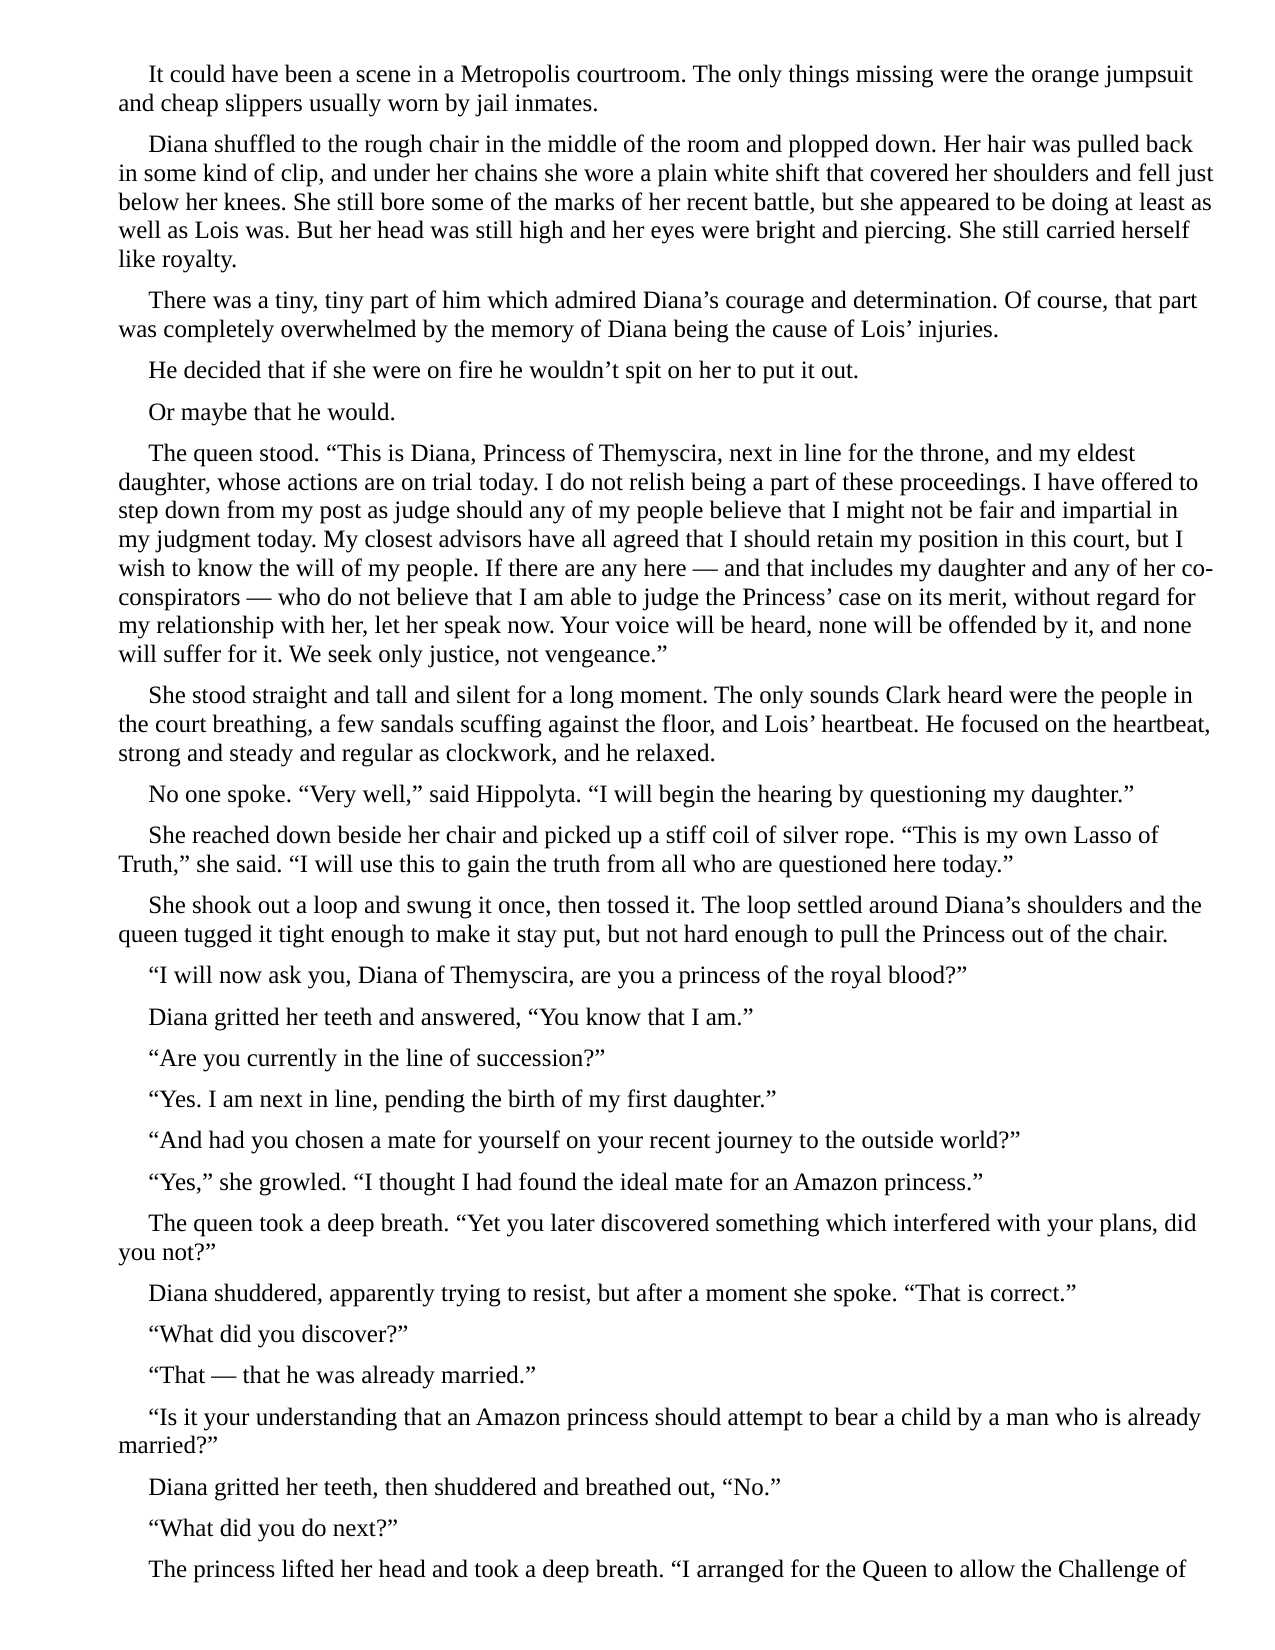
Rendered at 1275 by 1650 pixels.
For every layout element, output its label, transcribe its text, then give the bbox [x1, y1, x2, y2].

text She stood straight and tall and silent for a long moment. The only sounds Clark heard were the people in the court breathing, a few sandals scuffing against the floor, and Lois’ heartbeat. He focused on the heartbeat, strong and steady and regular as clockwork, and he relaxed. [118, 680, 1216, 767]
text “Yes. I am next in line, pending the birth of my first daughter.” [118, 1084, 1216, 1113]
text “I will now ask you, Diana of Themyscira, are you a princess of the royal blood?” [118, 960, 1216, 989]
text Diana shuddered, apparently trying to resist, but after a moment she spoke. “That is correct.” [118, 1278, 1216, 1307]
text There was a tiny, tiny part of him which admired Diana’s courage and determination. Of course, that part was completely overwhelmed by the memory of Diana being the cause of Lois’ injuries. [118, 285, 1216, 343]
text The queen took a deep breath. “Yet you later discovered something which interfered with your plans, did you not?” [118, 1208, 1216, 1265]
text He decided that if she were on fire he wouldn’t spit on her to put it out. [118, 355, 1216, 384]
text “And had you chosen a mate for yourself on your recent journey to the outside world?” [118, 1125, 1216, 1154]
text Diana gritted her teeth and answered, “You know that I am.” [118, 1002, 1216, 1030]
text No one spoke. “Very well,” said Hippolyta. “I will begin the hearing by questioning my daughter.” [118, 779, 1216, 808]
text Diana gritted her teeth, then shuddered and breathed out, “No.” [118, 1472, 1216, 1500]
text “That — that he was already married.” [118, 1360, 1216, 1389]
text Or maybe that he would. [118, 397, 1216, 425]
text It could have been a scene in a Metropolis courtroom. The only things missing were the orange jumpsuit and cheap slippers usually worn by jail inmates. [118, 59, 1216, 117]
text She shook out a loop and swung it once, then tossed it. The loop settled around Diana’s shoulders and the queen tugged it tight enough to make it stay put, but not hard enough to pull the Princess out of the chair. [118, 890, 1216, 948]
text “Yes,” she growled. “I thought I had found the ideal mate for an Amazon princess.” [118, 1167, 1216, 1195]
text “What did you discover?” [118, 1319, 1216, 1348]
text She reached down beside her chair and picked up a stiff coil of silver rope. “This is my own Lasso of Truth,” she said. “I will use this to gain the truth from all who are questioned here today.” [118, 820, 1216, 878]
text The queen stood. “This is Diana, Princess of Themyscira, next in line for the throne, and my eldest daughter, whose actions are on trial today. I do not relish being a part of these proceedings. I have offered to step down from my post as judge should any of my people believe that I might not be fair and impartial in my judgment today. My closest advisors have all agreed that I should retain my position in this court, but I wish to know the will of my people. If there are any here — and that includes my daughter and any of her co-conspirators — who do not believe that I am able to judge the Princess’ case on its merit, without regard for my relationship with her, let her speak now. Your voice will be heard, none will be offended by it, and none will suffer for it. We seek only justice, not vengeance.” [118, 438, 1216, 668]
text “Are you currently in the line of succession?” [118, 1043, 1216, 1072]
text “Is it your understanding that an Amazon princess should attempt to bear a child by a man who is already married?” [118, 1402, 1216, 1459]
text The princess lifted her head and took a deep breath. “I arranged for the Queen to allow the Challenge of [118, 1554, 1216, 1583]
text Diana shuffled to the rough chair in the middle of the room and plopped down. Her hair was pulled back in some kind of clip, and under her chains she wore a plain white shift that covered her shoulders and fell just below her knees. She still bore some of the marks of her recent battle, but she appeared to be doing at least as well as Lois was. But her head was still high and her eyes were bright and piercing. She still carried herself like royalty. [118, 129, 1216, 273]
text “What did you do next?” [118, 1513, 1216, 1542]
